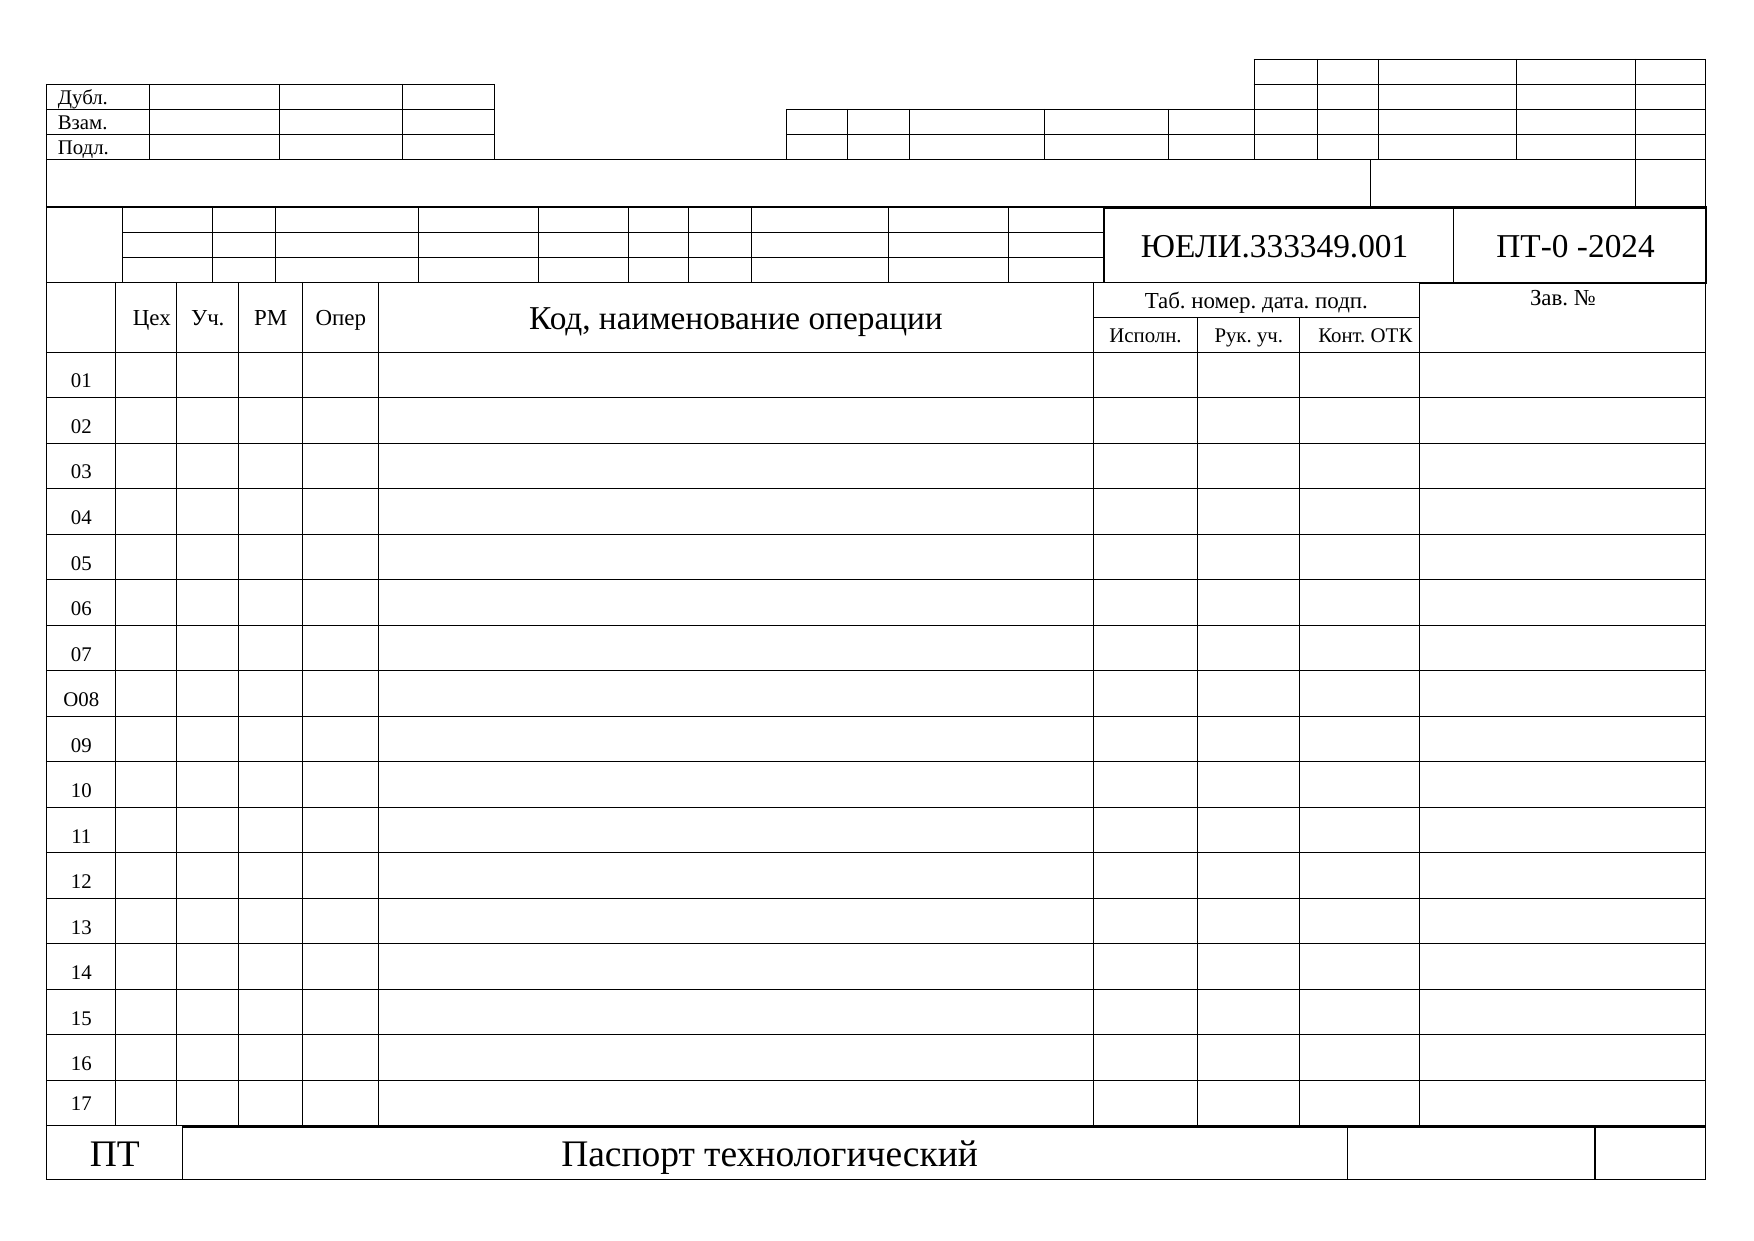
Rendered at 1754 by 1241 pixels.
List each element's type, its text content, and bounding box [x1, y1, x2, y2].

table_cell [1198, 444, 1299, 488]
table_cell [1300, 444, 1419, 488]
table_cell [116, 762, 176, 807]
table_cell ПТ [47, 1126, 182, 1178]
table_cell [177, 1081, 238, 1125]
table_cell [303, 944, 378, 989]
table_cell [495, 84, 740, 109]
table_cell [1300, 535, 1419, 579]
table_cell [1009, 233, 1103, 257]
table_header [150, 59, 176, 84]
table_header [419, 59, 494, 84]
table_cell [1300, 808, 1419, 852]
table_cell [1636, 160, 1705, 206]
table_cell [1300, 717, 1419, 761]
table_cell Исполн. [1094, 318, 1197, 352]
table_cell [1198, 626, 1299, 670]
table_cell [47, 283, 115, 352]
table_cell 13 [47, 899, 115, 943]
table_cell [239, 489, 302, 534]
table_header [123, 59, 149, 84]
table_cell [1045, 110, 1168, 134]
table_header [740, 59, 751, 84]
table_cell [123, 208, 212, 232]
table_header [889, 59, 909, 84]
table_cell ПТ-0 -2024 [1454, 209, 1705, 282]
table_cell [303, 717, 378, 761]
table_cell [177, 353, 238, 397]
table_header [302, 59, 379, 84]
table_cell [177, 1035, 238, 1080]
table_cell [1420, 1081, 1705, 1125]
table_cell [379, 489, 1093, 534]
table_cell Подл. [47, 135, 149, 159]
table_cell [303, 899, 378, 943]
table_cell [1517, 85, 1635, 109]
table_cell 12 [47, 853, 115, 898]
table_cell [689, 233, 751, 257]
table_header [848, 59, 889, 84]
table_cell [177, 853, 238, 898]
table_cell [150, 110, 279, 134]
table_cell [239, 626, 302, 670]
table_cell [239, 444, 302, 488]
table_cell [889, 208, 1008, 232]
table_cell [303, 398, 378, 443]
table_cell [1198, 489, 1299, 534]
table_cell [239, 580, 302, 625]
table_cell 09 [47, 717, 115, 761]
table_cell 05 [47, 535, 115, 579]
table_cell [1045, 135, 1168, 159]
table_header [1045, 59, 1093, 84]
table_cell [177, 535, 238, 579]
table_header [1009, 59, 1045, 84]
table_cell [116, 853, 176, 898]
table_cell Таб. номер. дата. подп. [1094, 283, 1419, 317]
table_cell [303, 535, 378, 579]
table_cell [177, 444, 238, 488]
table_cell [1636, 110, 1705, 134]
table_cell [910, 110, 1044, 134]
table_cell [379, 762, 1093, 807]
table_header [176, 59, 183, 84]
table_cell [1198, 808, 1299, 852]
table_cell [1420, 899, 1705, 943]
table_cell [1420, 353, 1705, 397]
table_cell [303, 671, 378, 716]
table_cell [177, 990, 238, 1034]
table_cell [752, 208, 888, 232]
table_header [786, 59, 847, 84]
table_cell [303, 1035, 378, 1080]
table_cell [419, 208, 538, 232]
table_cell [177, 626, 238, 670]
table_cell [1094, 990, 1197, 1034]
table_cell [47, 160, 1370, 206]
table_cell [213, 208, 275, 232]
table_cell [177, 717, 238, 761]
table_cell [1420, 1035, 1705, 1080]
table_cell [1300, 853, 1419, 898]
table_cell [848, 110, 909, 134]
table_cell [1318, 110, 1378, 134]
table_cell [47, 208, 122, 282]
table_cell Код, наименование операции [379, 283, 1093, 352]
table_cell [1300, 1035, 1419, 1080]
table_cell [379, 944, 1093, 989]
table_cell [239, 990, 302, 1034]
table_cell [276, 258, 418, 282]
table_cell РМ [239, 283, 302, 352]
table_cell [1094, 1081, 1197, 1125]
table_cell Рук. уч. [1198, 318, 1299, 352]
table_cell [177, 398, 238, 443]
table_cell [280, 110, 402, 134]
table_cell [1094, 580, 1197, 625]
table_cell [1094, 489, 1197, 534]
table_cell [1318, 85, 1378, 109]
table_cell [1255, 110, 1317, 134]
table_cell [1420, 717, 1705, 761]
table_cell [1300, 489, 1419, 534]
table_cell [1300, 353, 1419, 397]
table_cell [403, 85, 494, 109]
table_cell О08 [47, 671, 115, 716]
table_cell [123, 233, 212, 257]
table_cell [1094, 717, 1197, 761]
table_cell [539, 233, 628, 257]
table_header [751, 59, 786, 84]
table_cell [889, 258, 1008, 282]
table_header [1318, 60, 1378, 84]
table_cell [1300, 762, 1419, 807]
table_cell Уч. [177, 283, 238, 352]
table_cell [116, 626, 176, 670]
table_cell [629, 208, 688, 232]
table_cell Паспорт технологический [183, 1128, 1347, 1178]
table_cell [177, 899, 238, 943]
table_header [1093, 59, 1103, 84]
table_cell [1198, 398, 1299, 443]
table_cell [239, 853, 302, 898]
table_cell [303, 353, 378, 397]
table_cell [276, 233, 418, 257]
table_cell 14 [47, 944, 115, 989]
table_cell [629, 233, 688, 257]
table_cell [1300, 899, 1419, 943]
table_cell [689, 208, 751, 232]
table_cell [1371, 160, 1635, 206]
table_cell [403, 135, 494, 159]
table_cell Цех [116, 283, 176, 352]
table_cell [1636, 85, 1705, 109]
table_cell [116, 899, 176, 943]
table_cell [403, 110, 494, 134]
table_cell [116, 944, 176, 989]
table_cell [379, 580, 1093, 625]
table_cell [239, 353, 302, 397]
table_cell [1517, 110, 1635, 134]
table_header [379, 59, 402, 84]
table_cell [116, 489, 176, 534]
table_header [1169, 59, 1197, 84]
table_cell [1420, 580, 1705, 625]
table_cell [1300, 1081, 1419, 1125]
table_cell [1198, 853, 1299, 898]
table_cell [213, 233, 275, 257]
table_cell [303, 489, 378, 534]
table_cell [539, 208, 628, 232]
table_cell [1420, 944, 1705, 989]
table_cell [689, 258, 751, 282]
table_cell Дубл. [47, 85, 149, 109]
table_cell [213, 258, 275, 282]
table_cell [539, 258, 628, 282]
table_header [1379, 60, 1516, 84]
table_cell [419, 233, 538, 257]
table_cell [379, 1081, 1093, 1125]
table_cell [239, 535, 302, 579]
table_cell [379, 535, 1093, 579]
table_cell [1009, 258, 1103, 282]
table_cell [1420, 671, 1705, 716]
table_cell [1094, 626, 1197, 670]
table_cell [1198, 580, 1299, 625]
table_cell [495, 134, 786, 159]
table_cell [1094, 762, 1197, 807]
table_cell [116, 671, 176, 716]
table_header [1198, 59, 1254, 84]
table_cell [116, 808, 176, 852]
table_cell [1094, 535, 1197, 579]
table_header [183, 59, 213, 84]
table_cell [379, 444, 1093, 488]
table_cell [177, 762, 238, 807]
table_cell [150, 85, 279, 109]
table_header [1255, 60, 1317, 84]
table_cell [116, 717, 176, 761]
table_cell [1198, 717, 1299, 761]
table_cell [1198, 353, 1299, 397]
table_header [1636, 60, 1705, 84]
table_header [1104, 59, 1168, 84]
table_cell [1379, 85, 1516, 109]
table_cell [1379, 135, 1516, 159]
table_header [403, 59, 419, 84]
table_cell [1198, 990, 1299, 1034]
table_cell [150, 135, 279, 159]
table_cell [1300, 944, 1419, 989]
table_cell [1009, 208, 1103, 232]
table_cell 03 [47, 444, 115, 488]
table_cell [116, 990, 176, 1034]
table_cell [1094, 398, 1197, 443]
table_cell [787, 110, 847, 134]
table_cell [1420, 489, 1705, 534]
table_cell [303, 580, 378, 625]
table_cell [379, 353, 1093, 397]
table_cell [280, 85, 402, 109]
table_cell [280, 135, 402, 159]
table_cell [1379, 110, 1516, 134]
table_cell [116, 353, 176, 397]
table_cell [1255, 135, 1317, 159]
table_cell [752, 233, 888, 257]
table_cell [239, 944, 302, 989]
table_cell 06 [47, 580, 115, 625]
table_cell [419, 258, 538, 282]
table_cell [116, 444, 176, 488]
table_cell [303, 1081, 378, 1125]
table_cell [1169, 110, 1254, 134]
table_cell [1094, 944, 1197, 989]
table_cell [1420, 990, 1705, 1034]
table_cell [1255, 85, 1317, 109]
table_cell Зав. № [1420, 284, 1705, 352]
table_cell 11 [47, 808, 115, 852]
table_cell [1420, 853, 1705, 898]
table_cell [177, 944, 238, 989]
table_cell [303, 808, 378, 852]
table_header [46, 59, 115, 84]
table_cell [1094, 353, 1197, 397]
table_cell [1300, 626, 1419, 670]
table_cell [379, 853, 1093, 898]
table_cell [740, 84, 1254, 109]
table_cell [1094, 671, 1197, 716]
table_cell [239, 808, 302, 852]
table_cell [239, 717, 302, 761]
table_header [494, 59, 539, 84]
table_cell [379, 808, 1093, 852]
table_header [280, 59, 302, 84]
table_cell 17 [47, 1081, 115, 1125]
table_header [1517, 60, 1635, 84]
table_cell [1420, 808, 1705, 852]
table_cell [1198, 899, 1299, 943]
table_cell 10 [47, 762, 115, 807]
table_cell [1596, 1128, 1705, 1178]
table_cell [116, 398, 176, 443]
table_cell [303, 762, 378, 807]
table_cell [379, 626, 1093, 670]
table_cell Опер [303, 283, 378, 352]
table_cell [495, 109, 786, 134]
table_cell Конт. ОТК [1300, 318, 1419, 352]
table_cell [379, 899, 1093, 943]
table_cell [303, 853, 378, 898]
table_cell [303, 990, 378, 1034]
table_cell [1198, 944, 1299, 989]
table_cell [1517, 135, 1635, 159]
table_cell [1198, 535, 1299, 579]
table_cell [629, 258, 688, 282]
table_cell [177, 489, 238, 534]
table_cell [1300, 580, 1419, 625]
table_cell [239, 1035, 302, 1080]
table_cell [379, 398, 1093, 443]
table_cell [116, 1035, 176, 1080]
table_cell [1420, 762, 1705, 807]
table_cell 01 [47, 353, 115, 397]
table_cell [1300, 671, 1419, 716]
table_header [213, 59, 238, 84]
table_header [539, 59, 628, 84]
table_cell 07 [47, 626, 115, 670]
table_header [115, 59, 123, 84]
table_cell [1300, 990, 1419, 1034]
table_cell [1300, 398, 1419, 443]
table_cell 04 [47, 489, 115, 534]
table_cell [752, 258, 888, 282]
table_cell [177, 671, 238, 716]
table_cell 02 [47, 398, 115, 443]
table_cell Взам. [47, 110, 149, 134]
table_cell [239, 1081, 302, 1125]
table_cell [379, 1035, 1093, 1080]
table_cell [1420, 444, 1705, 488]
table_cell [1348, 1128, 1594, 1178]
table_header [239, 59, 276, 84]
table_cell [379, 717, 1093, 761]
table_cell 16 [47, 1035, 115, 1080]
table_cell [303, 626, 378, 670]
table_cell [1198, 671, 1299, 716]
table_cell 15 [47, 990, 115, 1034]
table_cell [239, 899, 302, 943]
table_cell [276, 208, 418, 232]
table_cell [848, 135, 909, 159]
table_cell ЮЕЛИ.333349.001 [1105, 209, 1453, 282]
table_cell [116, 580, 176, 625]
table_cell [1420, 398, 1705, 443]
table_cell [239, 762, 302, 807]
table_cell [1198, 1035, 1299, 1080]
table_cell [1094, 899, 1197, 943]
table_cell [1094, 853, 1197, 898]
table_cell [379, 990, 1093, 1034]
table_cell [1318, 135, 1378, 159]
table_cell [177, 808, 238, 852]
table_cell [123, 258, 212, 282]
table_cell [303, 444, 378, 488]
table_header [689, 59, 740, 84]
table_cell [910, 135, 1044, 159]
table_cell [889, 233, 1008, 257]
table_cell [1420, 535, 1705, 579]
table_cell [1636, 135, 1705, 159]
table_cell [239, 671, 302, 716]
table_cell [1420, 626, 1705, 670]
table_cell [116, 535, 176, 579]
table_cell [1198, 762, 1299, 807]
table_cell [1094, 1035, 1197, 1080]
table_header [629, 59, 688, 84]
table_header [909, 59, 1008, 84]
table_cell [1198, 1081, 1299, 1125]
table_cell [379, 671, 1093, 716]
table_cell [1094, 808, 1197, 852]
table_cell [787, 135, 847, 159]
table_cell [1094, 444, 1197, 488]
table_cell [1169, 135, 1254, 159]
table_cell [116, 1081, 176, 1125]
table_cell [177, 580, 238, 625]
table_cell [239, 398, 302, 443]
